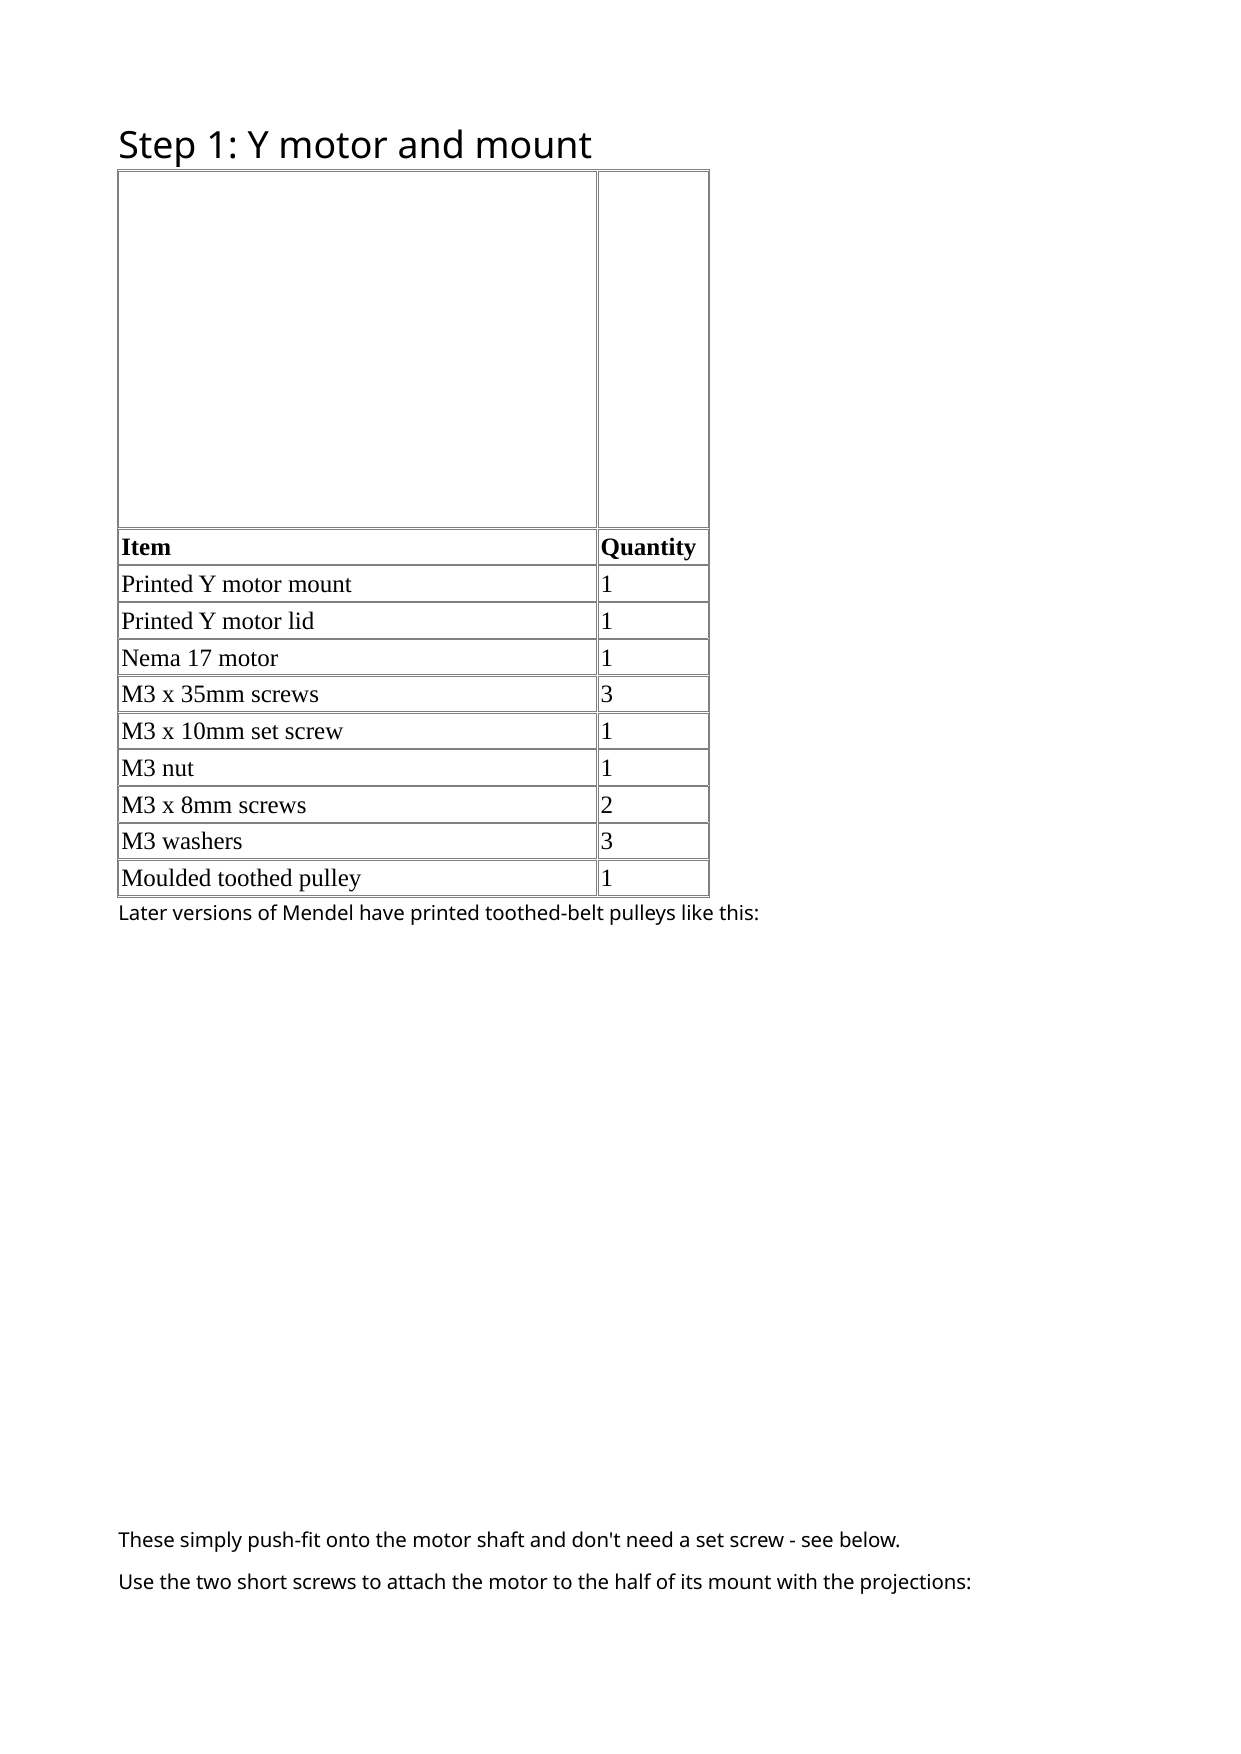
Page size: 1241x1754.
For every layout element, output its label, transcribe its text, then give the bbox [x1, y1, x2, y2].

table_cell M3 x 8mm screws [119, 787, 596, 821]
subtitle Step 1: Y motor and mount [118, 118, 1122, 169]
table_header [599, 172, 708, 527]
table_cell Quantity [599, 530, 708, 564]
text Use the two short screws to attach the motor to the half of its mount with the projections: [118, 1566, 1122, 1596]
table_cell M3 x 35mm screws [119, 677, 596, 711]
table_cell M3 washers [119, 824, 596, 858]
table_cell Moulded toothed pulley [119, 861, 596, 895]
table_cell 1 [599, 861, 708, 895]
table_cell 1 [599, 566, 708, 601]
table_header [119, 172, 596, 527]
table_cell M3 nut [119, 750, 596, 784]
table_cell 1 [599, 603, 708, 637]
table_cell 1 [599, 750, 708, 784]
table_cell Item [119, 530, 596, 564]
text These simply push-fit onto the motor shaft and don't need a set screw - see below. [118, 1524, 1122, 1553]
table_cell 1 [599, 640, 708, 674]
table_cell 3 [599, 677, 708, 711]
table_cell 2 [599, 787, 708, 821]
text Later versions of Mendel have printed toothed-belt pulleys like this: [118, 897, 1122, 927]
table_cell 1 [599, 714, 708, 748]
table_cell 3 [599, 824, 708, 858]
table_cell Printed Y motor mount [119, 566, 596, 601]
table_cell M3 x 10mm set screw [119, 714, 596, 748]
table_cell Printed Y motor lid [119, 603, 596, 637]
table_cell Nema 17 motor [119, 640, 596, 674]
